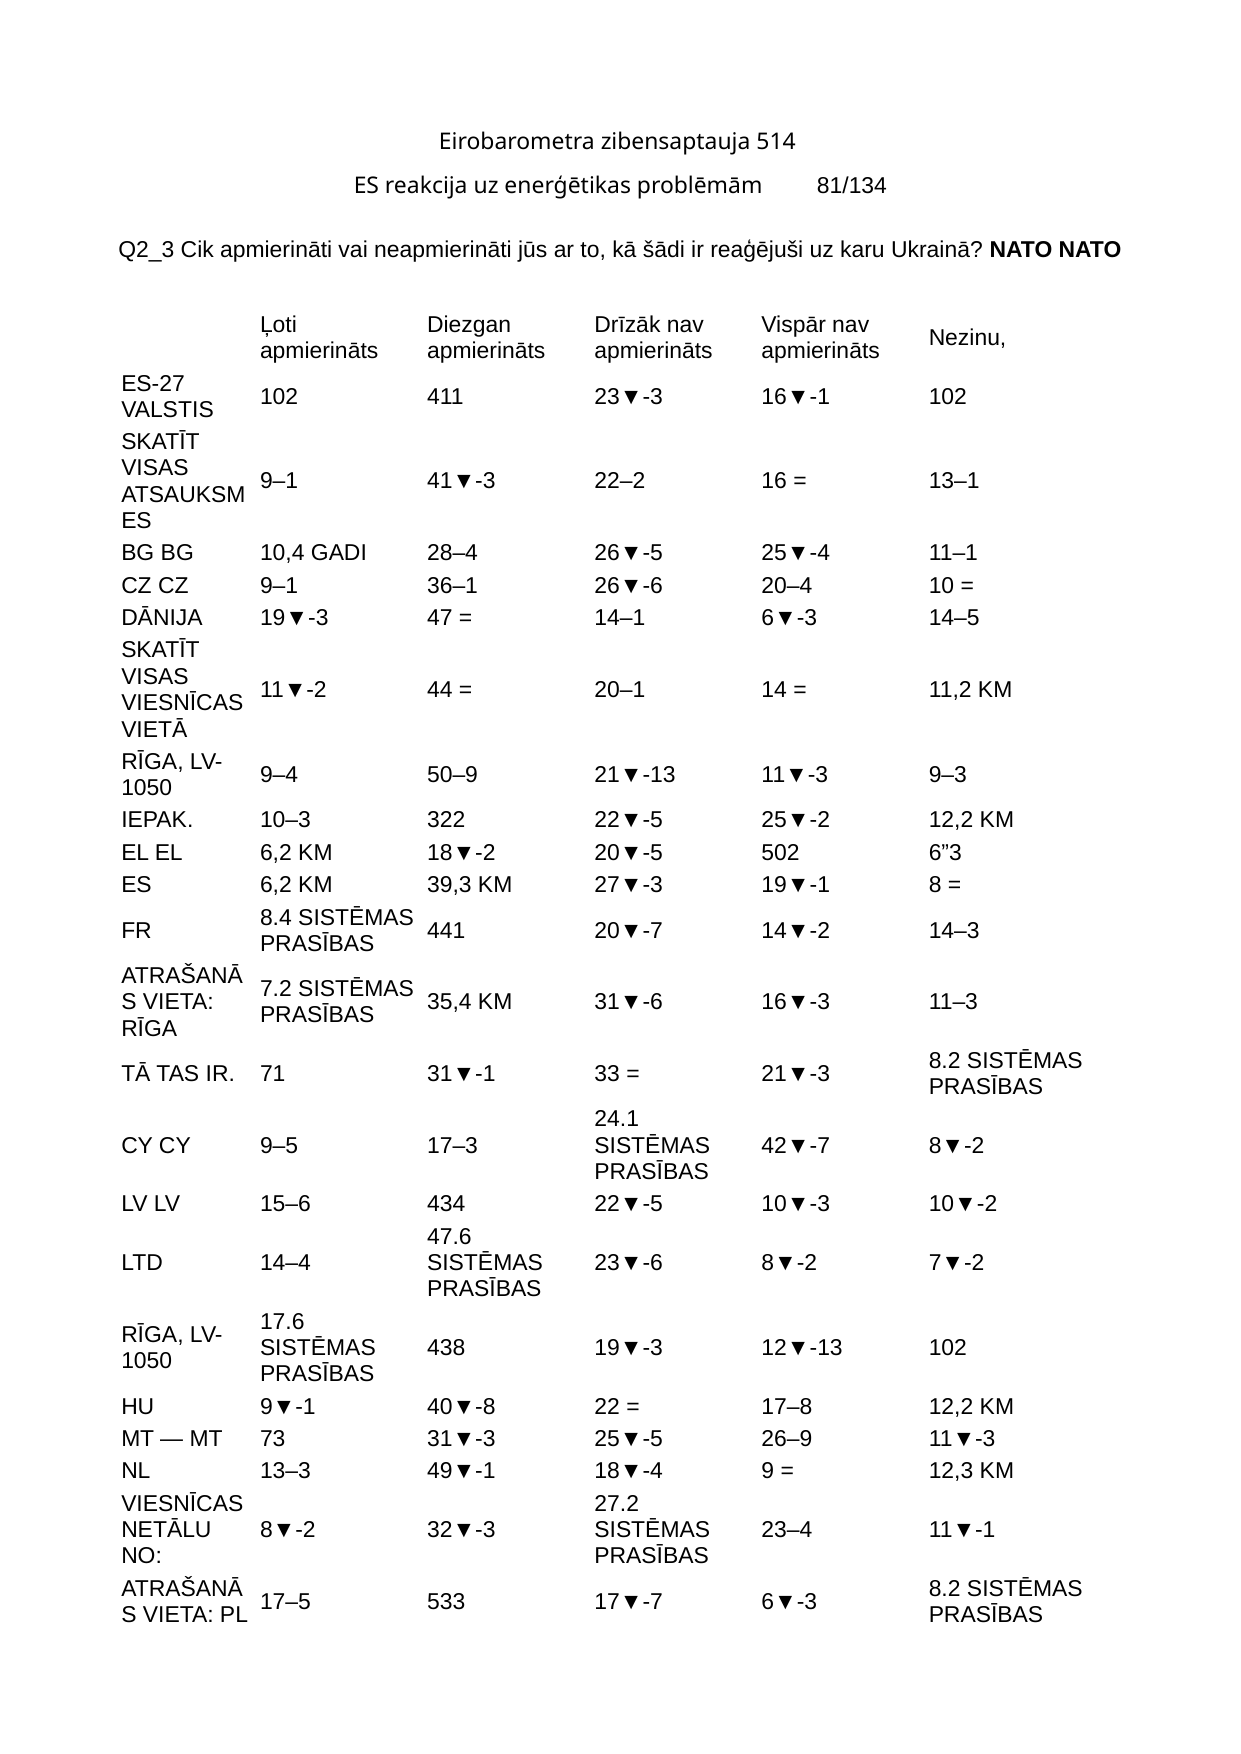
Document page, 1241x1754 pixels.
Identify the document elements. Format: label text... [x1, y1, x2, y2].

table_cell 19▼-1 [758, 868, 926, 901]
table_cell 23▼-6 [591, 1220, 758, 1305]
table_cell 22–2 [591, 425, 758, 536]
table_cell 41▼-3 [424, 425, 591, 536]
table_cell ATRAŠANĀS VIETA: PL [118, 1572, 257, 1630]
table_cell LV LV [118, 1188, 257, 1220]
table_cell 32▼-3 [424, 1487, 591, 1572]
table_cell SKATĪT VISAS VIESNĪCAS VIETĀ [118, 634, 257, 745]
table_cell 21▼-3 [758, 1044, 926, 1102]
table_cell 322 [424, 803, 591, 836]
table_cell 17.6 SISTĒMAS PRASĪBAS [257, 1305, 424, 1389]
table_cell 6▼-3 [758, 601, 926, 633]
table_cell 14–1 [591, 601, 758, 633]
table_cell 24.1 SISTĒMAS PRASĪBAS [591, 1103, 758, 1187]
table_cell 411 [424, 367, 591, 425]
table_cell 434 [424, 1188, 591, 1220]
table_cell 15–6 [257, 1188, 424, 1220]
table_cell 11–1 [926, 536, 1093, 569]
table_cell 502 [758, 836, 926, 868]
table_cell CZ CZ [118, 569, 257, 601]
table_cell 36–1 [424, 569, 591, 601]
table_cell 26▼-6 [591, 569, 758, 601]
table_cell 26▼-5 [591, 536, 758, 569]
table_cell 22▼-5 [591, 803, 758, 836]
table_cell 19▼-3 [591, 1305, 758, 1389]
table_cell FR [118, 901, 257, 959]
table_cell 39,3 KM [424, 868, 591, 901]
table_cell 31▼-6 [591, 959, 758, 1044]
table_cell 17–3 [424, 1103, 591, 1187]
table_cell 47 = [424, 601, 591, 633]
table_cell 6,2 KM [257, 836, 424, 868]
table_cell 102 [926, 1305, 1093, 1389]
table_cell RĪGA, LV-1050 [118, 1305, 257, 1389]
table_cell 71 [257, 1044, 424, 1102]
table_cell 49▼-1 [424, 1454, 591, 1487]
table_cell 10,4 GADI [257, 536, 424, 569]
table_cell 17–5 [257, 1572, 424, 1630]
table_cell 10▼-2 [926, 1188, 1093, 1220]
table_cell 9–1 [257, 425, 424, 536]
table_cell 25▼-2 [758, 803, 926, 836]
table_cell 13–3 [257, 1454, 424, 1487]
table_cell 7▼-2 [926, 1220, 1093, 1305]
table_cell 23▼-3 [591, 367, 758, 425]
table_cell 9–3 [926, 745, 1093, 803]
table_cell 18▼-4 [591, 1454, 758, 1487]
table_cell 14–4 [257, 1220, 424, 1305]
table_cell HU [118, 1390, 257, 1422]
table_cell 8.2 SISTĒMAS PRASĪBAS [926, 1044, 1093, 1102]
table_cell 16▼-3 [758, 959, 926, 1044]
table_cell 20▼-7 [591, 901, 758, 959]
table_cell 73 [257, 1422, 424, 1454]
table_cell 26–9 [758, 1422, 926, 1454]
text Q2_3 Cik apmierināti vai neapmierināti jūs ar to, kā šādi ir reaģējuši uz karu Ukrainā? NATO NATO [118, 236, 1122, 262]
table_cell 42▼-7 [758, 1103, 926, 1187]
table_cell 14–5 [926, 601, 1093, 633]
table_cell 17–8 [758, 1390, 926, 1422]
table_cell 10 = [926, 569, 1093, 601]
table_cell 27▼-3 [591, 868, 758, 901]
table_cell 31▼-3 [424, 1422, 591, 1454]
table_cell ES [118, 868, 257, 901]
table_cell 10–3 [257, 803, 424, 836]
table_cell RĪGA, LV-1050 [118, 745, 257, 803]
table_cell 10▼-3 [758, 1188, 926, 1220]
table_cell VIESNĪCAS NETĀLU NO: [118, 1487, 257, 1572]
table_cell 8 = [926, 868, 1093, 901]
table_cell 8▼-2 [758, 1220, 926, 1305]
table_cell 40▼-8 [424, 1390, 591, 1422]
table_cell 11,2 KM [926, 634, 1093, 745]
table_cell 22▼-5 [591, 1188, 758, 1220]
table_cell 11▼-2 [257, 634, 424, 745]
table_cell 438 [424, 1305, 591, 1389]
table_cell BG BG [118, 536, 257, 569]
table_cell 20–4 [758, 569, 926, 601]
table_cell 11▼-1 [926, 1487, 1093, 1572]
table_header Nezinu, [926, 308, 1093, 367]
table_cell LTD [118, 1220, 257, 1305]
table_cell 14–3 [926, 901, 1093, 959]
table_header Drīzāk nav apmierināts [591, 308, 758, 367]
table_cell 9–4 [257, 745, 424, 803]
table_cell 12,2 KM [926, 1390, 1093, 1422]
table_cell 12,3 KM [926, 1454, 1093, 1487]
table_cell 25▼-5 [591, 1422, 758, 1454]
table_cell 47.6 SISTĒMAS PRASĪBAS [424, 1220, 591, 1305]
table_cell 25▼-4 [758, 536, 926, 569]
table_cell 18▼-2 [424, 836, 591, 868]
table_cell 8.2 SISTĒMAS PRASĪBAS [926, 1572, 1093, 1630]
table_cell 102 [257, 367, 424, 425]
table_header Vispār nav apmierināts [758, 308, 926, 367]
table_cell 14▼-2 [758, 901, 926, 959]
table_cell 20–1 [591, 634, 758, 745]
table_cell 28–4 [424, 536, 591, 569]
table_cell 533 [424, 1572, 591, 1630]
table_cell 12,2 KM [926, 803, 1093, 836]
table_cell 20▼-5 [591, 836, 758, 868]
table_header [118, 308, 257, 367]
table_cell DĀNIJA [118, 601, 257, 633]
table_cell MT — MT [118, 1422, 257, 1454]
table_cell IEPAK. [118, 803, 257, 836]
table_cell 44 = [424, 634, 591, 745]
table_cell 19▼-3 [257, 601, 424, 633]
table_cell 50–9 [424, 745, 591, 803]
table_cell 8▼-2 [257, 1487, 424, 1572]
table_header Ļoti apmierināts [257, 308, 424, 367]
table_cell 21▼-13 [591, 745, 758, 803]
table_cell 9–5 [257, 1103, 424, 1187]
table_cell 16 = [758, 425, 926, 536]
table_cell 9–1 [257, 569, 424, 601]
table_cell 8.4 SISTĒMAS PRASĪBAS [257, 901, 424, 959]
table_cell SKATĪT VISAS ATSAUKSMES [118, 425, 257, 536]
table_cell TĀ TAS IR. [118, 1044, 257, 1102]
table_header Diezgan apmierināts [424, 308, 591, 367]
table_cell ES-27 VALSTIS [118, 367, 257, 425]
table_cell 11–3 [926, 959, 1093, 1044]
table_cell 22 = [591, 1390, 758, 1422]
table_cell 6▼-3 [758, 1572, 926, 1630]
table_cell CY CY [118, 1103, 257, 1187]
table_cell 102 [926, 367, 1093, 425]
table_cell 6”3 [926, 836, 1093, 868]
table_cell 7.2 SISTĒMAS PRASĪBAS [257, 959, 424, 1044]
table_cell 441 [424, 901, 591, 959]
table_cell EL EL [118, 836, 257, 868]
table_cell 14 = [758, 634, 926, 745]
table_cell 8▼-2 [926, 1103, 1093, 1187]
table_cell 23–4 [758, 1487, 926, 1572]
table_cell 6,2 KM [257, 868, 424, 901]
table_cell 9▼-1 [257, 1390, 424, 1422]
table_cell 33 = [591, 1044, 758, 1102]
table_cell 9 = [758, 1454, 926, 1487]
table_cell 17▼-7 [591, 1572, 758, 1630]
table_cell 16▼-1 [758, 367, 926, 425]
table_cell 12▼-13 [758, 1305, 926, 1389]
table_cell 11▼-3 [758, 745, 926, 803]
table_cell 27.2 SISTĒMAS PRASĪBAS [591, 1487, 758, 1572]
table_cell 31▼-1 [424, 1044, 591, 1102]
table_cell 35,4 KM [424, 959, 591, 1044]
table_cell ATRAŠANĀS VIETA: RĪGA [118, 959, 257, 1044]
table_cell 13–1 [926, 425, 1093, 536]
table_cell 11▼-3 [926, 1422, 1093, 1454]
table_cell NL [118, 1454, 257, 1487]
